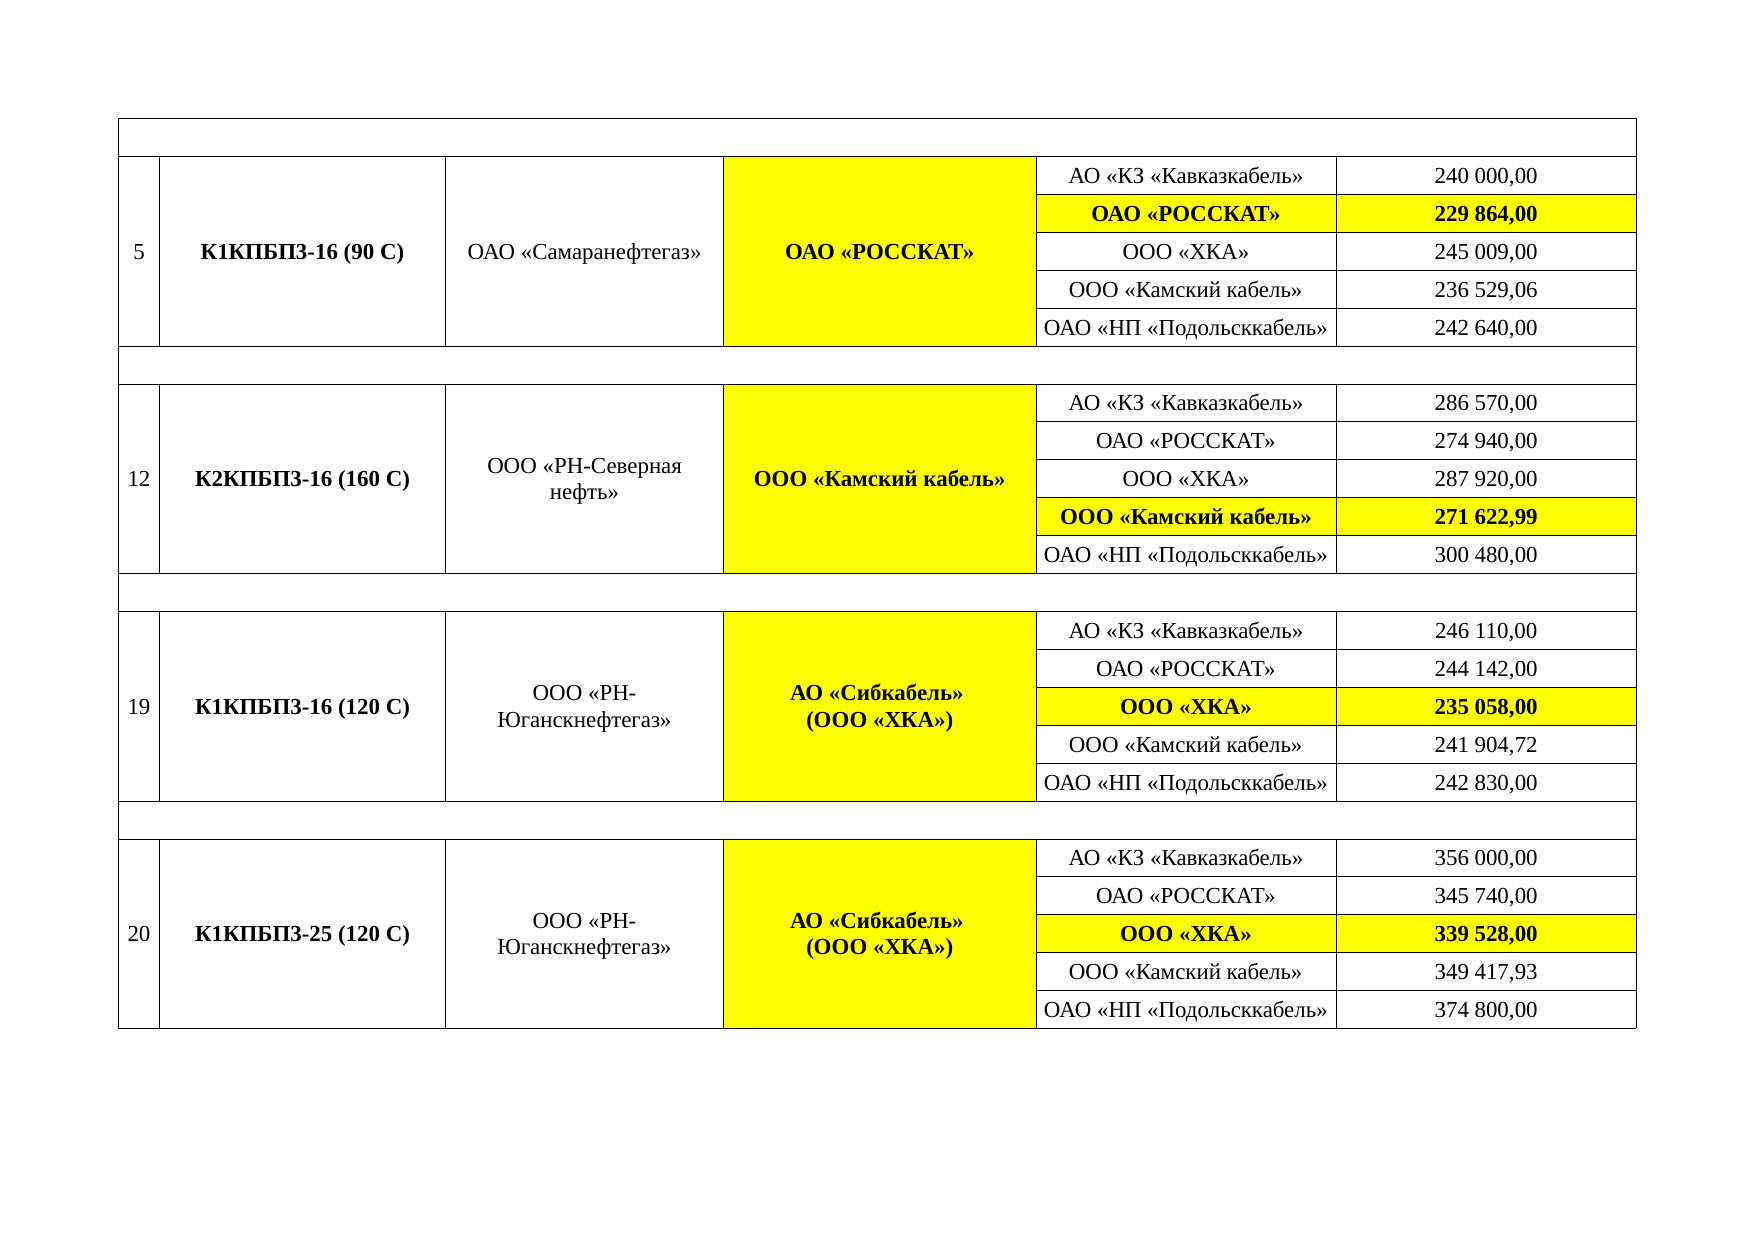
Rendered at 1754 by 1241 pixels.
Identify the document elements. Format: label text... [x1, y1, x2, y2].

table_cell [119, 802, 1636, 838]
table_cell 240 000,00 [1337, 157, 1636, 194]
table_cell 300 480,00 [1337, 536, 1636, 573]
table_cell ООО «ХКА» [1037, 233, 1336, 270]
table_cell ООО «РН-Северная нефть» [446, 385, 723, 573]
table_cell ОАО «НП «Подольсккабель» [1037, 536, 1336, 573]
table_cell 244 142,00 [1337, 650, 1636, 687]
table_cell 242 640,00 [1337, 309, 1636, 346]
table_cell К2КПБП3-16 (160 С) [160, 385, 445, 573]
table_cell АО «Сибкабель» (ООО «ХКА») [724, 840, 1036, 1028]
table_cell ООО «Камский кабель» [1037, 726, 1336, 763]
table_cell ООО «Камский кабель» [1037, 271, 1336, 308]
table_cell ОАО «РОССКАТ» [1037, 650, 1336, 687]
table_cell ОАО «НП «Подольсккабель» [1037, 764, 1336, 801]
table_cell ООО «РН-Юганскнефтегаз» [446, 612, 723, 801]
table_cell ООО «ХКА» [1037, 688, 1336, 725]
table_cell К1КПБП3-16 (90 С) [160, 157, 445, 346]
table_cell 349 417,93 [1337, 953, 1636, 990]
table_cell 356 000,00 [1337, 840, 1636, 876]
table_cell ОАО «НП «Подольсккабель» [1037, 309, 1336, 346]
table_cell ООО «Камский кабель» [1037, 953, 1336, 990]
table_cell ООО «Камский кабель» [724, 385, 1036, 573]
table_cell ООО «Камский кабель» [1037, 498, 1336, 535]
table_cell ОАО «НП «Подольсккабель» [1037, 991, 1336, 1028]
table_cell 229 864,00 [1337, 195, 1636, 232]
table_cell 242 830,00 [1337, 764, 1636, 801]
table_cell АО «КЗ «Кавказкабель» [1037, 612, 1336, 649]
table_cell К1КПБП3-16 (120 С) [160, 612, 445, 801]
table_cell ООО «ХКА» [1037, 460, 1336, 497]
table_cell 12 [119, 385, 159, 573]
table_cell 345 740,00 [1337, 877, 1636, 914]
table_cell ОАО «РОССКАТ» [1037, 422, 1336, 459]
table_cell ОАО «Самаранефтегаз» [446, 157, 723, 346]
table_cell [119, 347, 1636, 383]
table_cell 241 904,72 [1337, 726, 1636, 763]
table_cell АО «Сибкабель» (ООО «ХКА») [724, 612, 1036, 801]
table_cell 19 [119, 612, 159, 801]
table_cell 236 529,06 [1337, 271, 1636, 308]
table_cell ОАО «РОССКАТ» [724, 157, 1036, 346]
table_cell К1КПБП3-25 (120 С) [160, 840, 445, 1028]
table_cell ООО «ХКА» [1037, 915, 1336, 952]
table_cell 245 009,00 [1337, 233, 1636, 270]
table_cell 274 940,00 [1337, 422, 1636, 459]
table_cell ООО «РН-Юганскнефтегаз» [446, 840, 723, 1028]
table_cell 20 [119, 840, 159, 1028]
table_cell 235 058,00 [1337, 688, 1636, 725]
table_cell [119, 574, 1636, 611]
table_cell 246 110,00 [1337, 612, 1636, 649]
table_cell АО «КЗ «Кавказкабель» [1037, 157, 1336, 194]
table_cell 5 [119, 157, 159, 346]
table_cell 287 920,00 [1337, 460, 1636, 497]
table_cell АО «КЗ «Кавказкабель» [1037, 840, 1336, 876]
table_cell 374 800,00 [1337, 991, 1636, 1028]
table_cell АО «КЗ «Кавказкабель» [1037, 385, 1336, 421]
table_cell [119, 119, 1636, 156]
table_cell ОАО «РОССКАТ» [1037, 877, 1336, 914]
table_cell 339 528,00 [1337, 915, 1636, 952]
table_cell 271 622,99 [1337, 498, 1636, 535]
table_cell ОАО «РОССКАТ» [1037, 195, 1336, 232]
table_cell 286 570,00 [1337, 385, 1636, 421]
